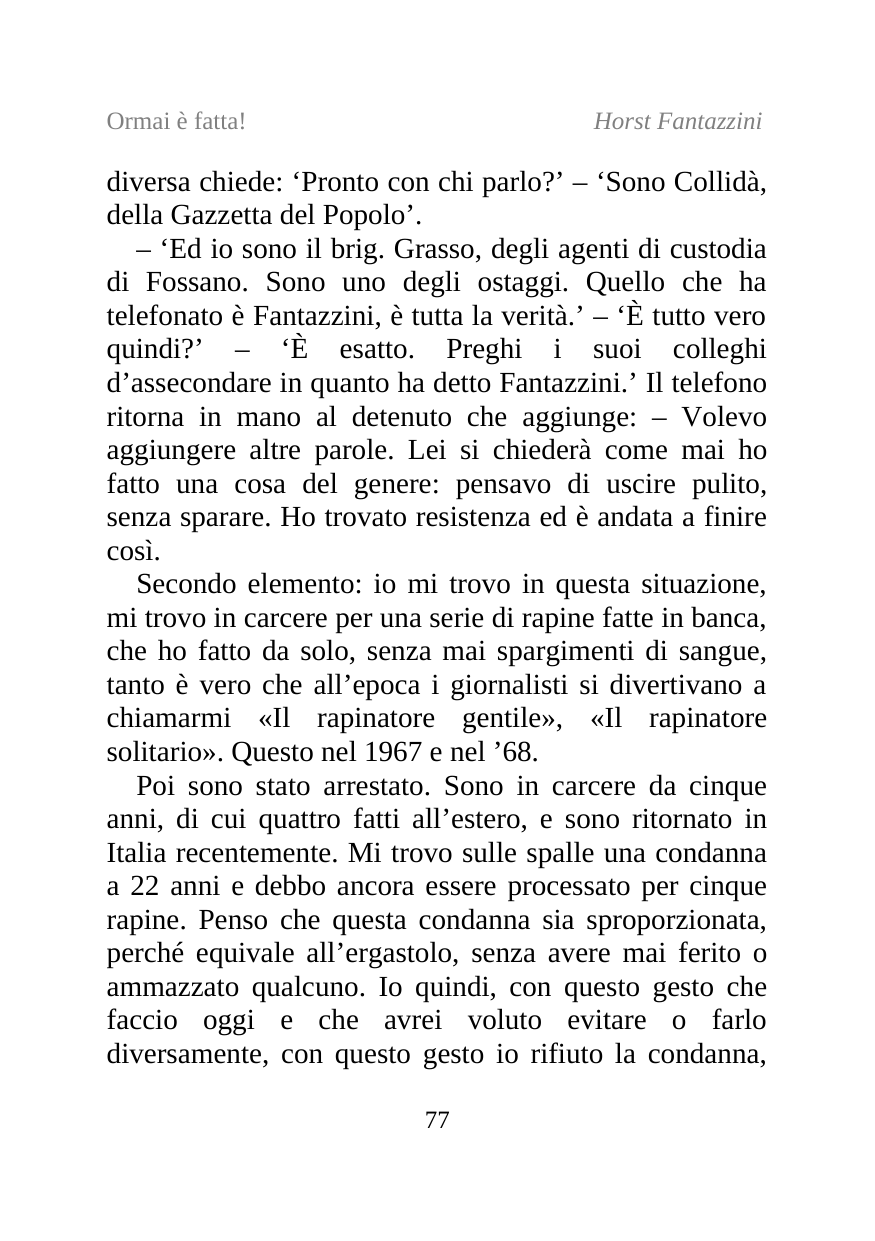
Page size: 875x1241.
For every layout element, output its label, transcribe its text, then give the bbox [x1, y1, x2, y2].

text – ‘Ed io sono il brig. Grasso, degli agenti di custodia di Fossano. Sono uno degli ostaggi. Quello che ha telefonato è Fantazzini, è tutta la verità.’ – ‘È tutto vero quindi?’ – ‘È esatto. Preghi i suoi colleghi d’assecondare in quanto ha detto Fantazzini.’ Il telefono ritorna in mano al detenuto che aggiunge: – Volevo aggiungere altre parole. Lei si chiederà come mai ho fatto una cosa del genere: pensavo di uscire pulito, senza sparare. Ho trovato resistenza ed è andata a finire così. [106, 231, 768, 566]
text diversa chiede: ‘Pronto con chi parlo?’ – ‘Sono Collidà, della Gazzetta del Popolo’. [106, 164, 768, 231]
text Poi sono stato arrestato. Sono in carcere da cinque anni, di cui quattro fatti all’estero, e sono ritornato in Italia recentemente. Mi trovo sulle spalle una condanna a 22 anni e debbo ancora essere processato per cinque rapine. Penso che questa condanna sia sproporzionata, perché equivale all’ergastolo, senza avere mai ferito o ammazzato qualcuno. Io quindi, con questo gesto che faccio oggi e che avrei voluto evitare o farlo diversamente, con questo gesto io rifiuto la condanna, [106, 768, 768, 1069]
text Secondo elemento: io mi trovo in questa situazione, mi trovo in carcere per una serie di rapine fatte in banca, che ho fatto da solo, senza mai spargimenti di sangue, tanto è vero che all’epoca i giornalisti si divertivano a chiamarmi «Il rapinatore gentile», «Il rapinatore solitario». Questo nel 1967 e nel ’68. [106, 566, 768, 768]
